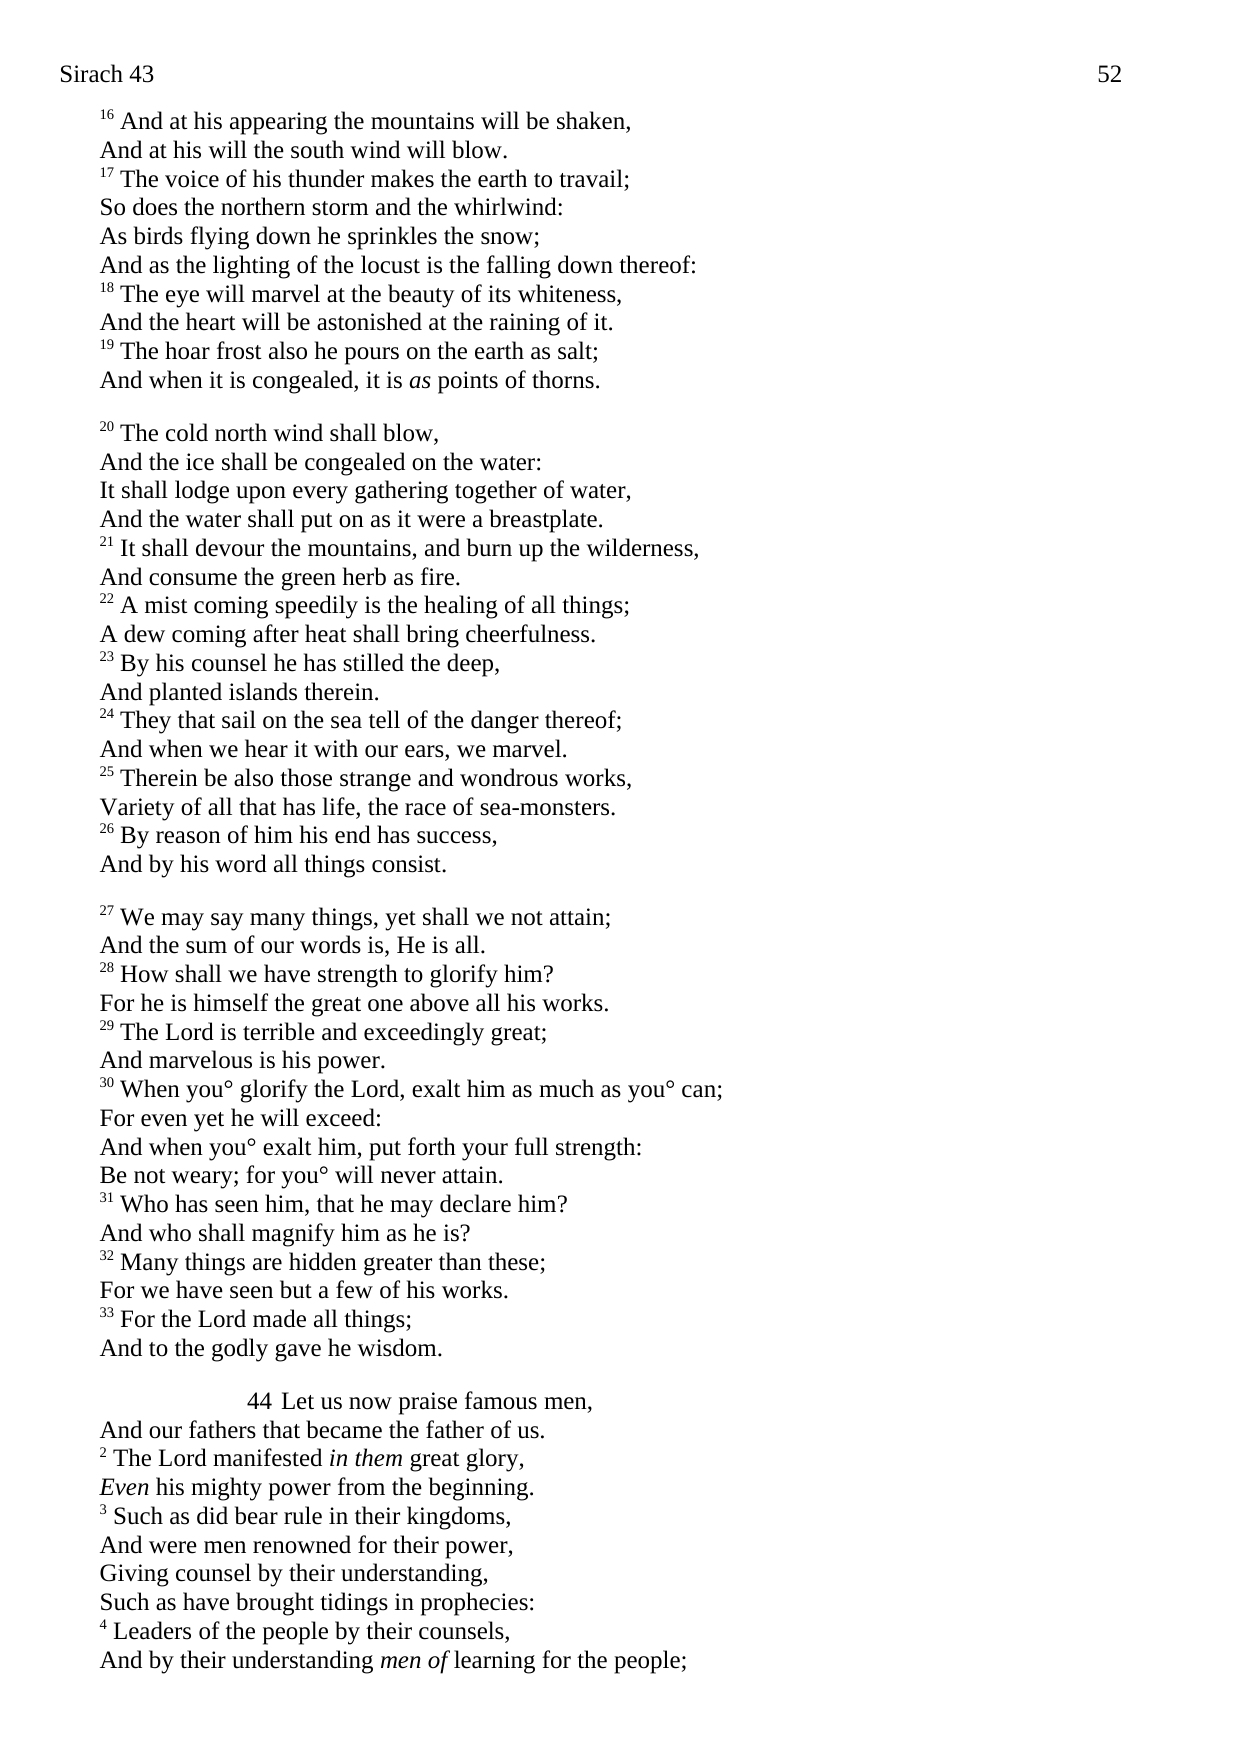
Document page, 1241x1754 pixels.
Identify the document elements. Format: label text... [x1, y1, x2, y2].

text 31 Who has seen him, that he may declare him? [99, 1189, 1122, 1218]
text Be not weary; for you° will never attain. [99, 1161, 1122, 1189]
text 16 And at his appearing the mountains will be shaken, [99, 106, 1122, 135]
text And by his word all things consist. [99, 849, 1122, 878]
text 44Let us now praise famous men, [247, 1386, 1122, 1415]
text 4 Leaders of the people by their counsels, [99, 1616, 1122, 1645]
text Such as have brought tidings in prophecies: [99, 1587, 1122, 1616]
text 21 It shall devour the mountains, and burn up the wilderness, [99, 533, 1122, 562]
text 25 Therein be also those strange and wondrous works, [99, 763, 1122, 792]
text And marvelous is his power. [99, 1046, 1122, 1074]
text 28 How shall we have strength to glorify him? [99, 959, 1122, 988]
text A dew coming after heat shall bring cheerfulness. [99, 619, 1122, 648]
text And when you° exalt him, put forth your full strength: [99, 1132, 1122, 1161]
text And our fathers that became the father of us. [99, 1415, 1122, 1443]
text And as the lighting of the locust is the falling down thereof: [99, 250, 1122, 279]
text And who shall magnify him as he is? [99, 1218, 1122, 1247]
text And to the godly gave he wisdom. [99, 1333, 1122, 1362]
text And by their understanding men of learning for the people; [99, 1645, 1122, 1673]
text 22 A mist coming speedily is the healing of all things; [99, 590, 1122, 619]
text 30 When you° glorify the Lord, exalt him as much as you° can; [99, 1074, 1122, 1103]
text And consume the green herb as fire. [99, 562, 1122, 590]
text And the ice shall be congealed on the water: [99, 447, 1122, 475]
text Even his mighty power from the beginning. [99, 1472, 1122, 1501]
text Variety of all that has life, the race of sea-monsters. [99, 792, 1122, 820]
text As birds flying down he sprinkles the snow; [99, 221, 1122, 250]
text For he is himself the great one above all his works. [99, 988, 1122, 1017]
text And the heart will be astonished at the raining of it. [99, 307, 1122, 336]
text 26 By reason of him his end has success, [99, 820, 1122, 849]
text 27 We may say many things, yet shall we not attain; [99, 902, 1122, 931]
text For we have seen but a few of his works. [99, 1276, 1122, 1304]
text 20 The cold north wind shall blow, [99, 418, 1122, 447]
text And were men renowned for their power, [99, 1530, 1122, 1558]
text 3 Such as did bear rule in their kingdoms, [99, 1501, 1122, 1530]
text 18 The eye will marvel at the beauty of its whiteness, [99, 279, 1122, 307]
text And when we hear it with our ears, we marvel. [99, 734, 1122, 763]
text And the sum of our words is, He is all. [99, 931, 1122, 959]
text So does the northern storm and the whirlwind: [99, 192, 1122, 221]
text And the water shall put on as it were a breastplate. [99, 504, 1122, 533]
text It shall lodge upon every gathering together of water, [99, 475, 1122, 504]
text 33 For the Lord made all things; [99, 1304, 1122, 1333]
text 32 Many things are hidden greater than these; [99, 1247, 1122, 1276]
text For even yet he will exceed: [99, 1103, 1122, 1132]
text 17 The voice of his thunder makes the earth to travail; [99, 164, 1122, 192]
text And at his will the south wind will blow. [99, 135, 1122, 164]
text Giving counsel by their understanding, [99, 1558, 1122, 1587]
text And when it is congealed, it is as points of thorns. [99, 365, 1122, 394]
text 23 By his counsel he has stilled the deep, [99, 648, 1122, 677]
text 2 The Lord manifested in them great glory, [99, 1443, 1122, 1472]
text 29 The Lord is terrible and exceedingly great; [99, 1017, 1122, 1046]
text 24 They that sail on the sea tell of the danger thereof; [99, 705, 1122, 734]
text And planted islands therein. [99, 677, 1122, 705]
text 19 The hoar frost also he pours on the earth as salt; [99, 336, 1122, 365]
